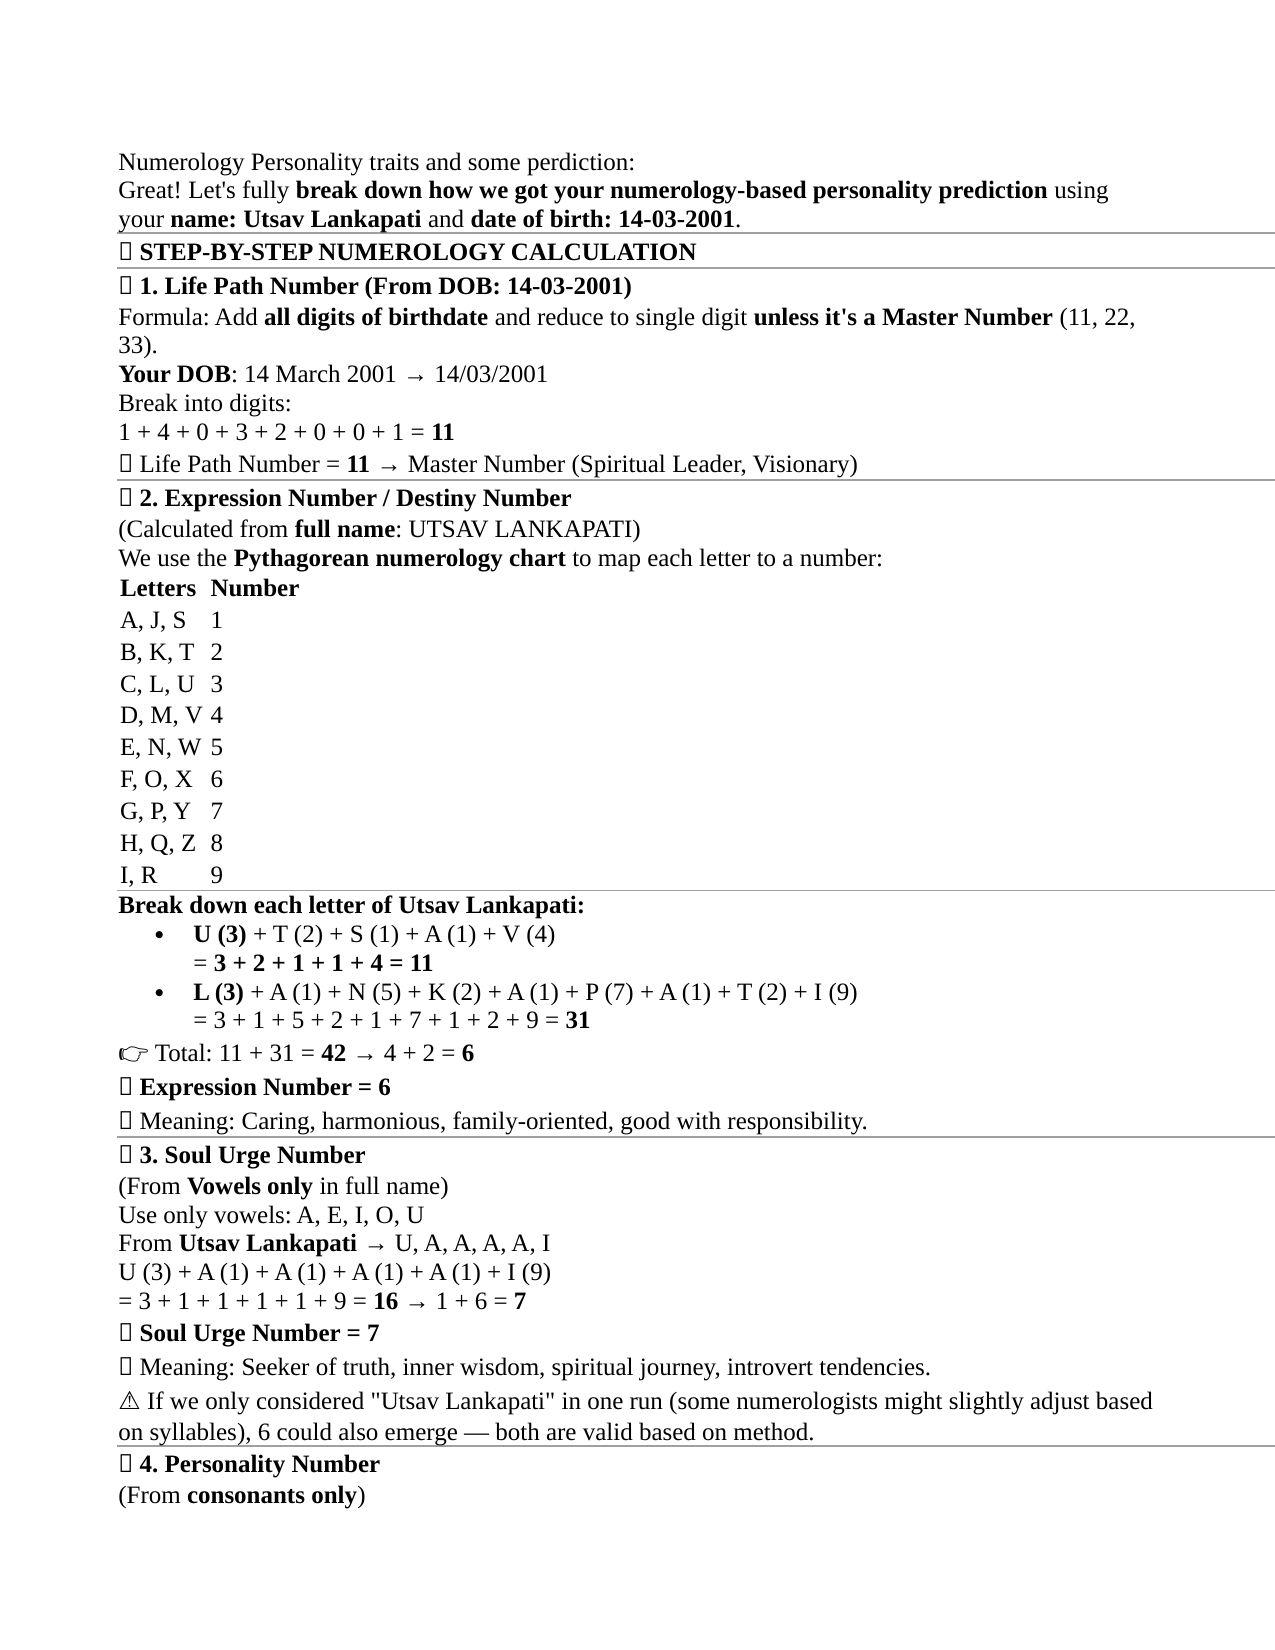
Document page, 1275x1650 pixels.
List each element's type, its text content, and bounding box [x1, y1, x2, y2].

table_cell 6 [209, 763, 306, 795]
table_cell B, K, T [118, 635, 209, 667]
table_cell 3 [209, 667, 306, 699]
text Use only vowels: A, E, I, O, U [118, 1200, 1157, 1228]
table_cell 8 [209, 827, 306, 858]
table_cell G, P, Y [118, 795, 209, 827]
table_cell I, R [118, 859, 209, 890]
table_cell H, Q, Z [118, 827, 209, 858]
text Numerology Personality traits and some perdiction: Great! Let's fully break down how we got your numerology-based personality prediction using your name: Utsav Lankapati and date of birth: 14-03-2001. [118, 147, 1157, 232]
text 🧮 STEP-BY-STEP NUMEROLOGY CALCULATION [118, 234, 1157, 267]
text 👉 Total: 11 + 31 = 42 → 4 + 2 = 6 [118, 1034, 1157, 1068]
text ✅ Life Path Number = 11 → Master Number (Spiritual Leader, Visionary) [118, 446, 1157, 479]
table_cell A, J, S [118, 604, 209, 635]
table_header Number [209, 572, 306, 603]
text Break down each letter of Utsav Lankapati: [118, 891, 1157, 919]
table_cell E, N, W [118, 731, 209, 763]
list U (3) + T (2) + S (1) + A (1) + V (4) = 3 + 2 + 1 + 1 + 4 = 11 [156, 919, 1157, 977]
table_cell 7 [209, 795, 306, 827]
text 💖 3. Soul Urge Number [118, 1138, 1157, 1171]
text Your DOB: 14 March 2001 → 14/03/2001 Break into digits: 1 + 4 + 0 + 3 + 2 + 0 + 0 + 1 = 11 [118, 359, 1157, 446]
text 🎵 2. Expression Number / Destiny Number [118, 481, 1157, 514]
text (From consonants only) [118, 1480, 1157, 1509]
text ✅ Expression Number = 6 💬 Meaning: Caring, harmonious, family-oriented, good with responsibility. [118, 1068, 1157, 1136]
text (From Vowels only in full name) [118, 1171, 1157, 1200]
text ✅ Soul Urge Number = 7 💬 Meaning: Seeker of truth, inner wisdom, spiritual journey, introvert tendencies. [118, 1315, 1157, 1383]
text Formula: Add all digits of birthdate and reduce to single digit unless it's a Master Number (11, 22, 33). [118, 302, 1157, 359]
table_cell 4 [209, 699, 306, 731]
table_cell D, M, V [118, 699, 209, 731]
text From Utsav Lankapati → U, A, A, A, A, I [118, 1228, 1157, 1257]
text 🧍 4. Personality Number [118, 1447, 1157, 1480]
text U (3) + A (1) + A (1) + A (1) + A (1) + I (9) = 3 + 1 + 1 + 1 + 1 + 9 = 16 → 1 + 6 = 7 [118, 1257, 1157, 1315]
table_cell F, O, X [118, 763, 209, 795]
table_cell 1 [209, 604, 306, 635]
text We use the Pythagorean numerology chart to map each letter to a number: [118, 543, 1157, 572]
text ⚠️ If we only considered "Utsav Lankapati" in one run (some numerologists might slightly adjust based on syllables), 6 could also emerge — both are valid based on method. [118, 1383, 1157, 1445]
table_cell 9 [209, 859, 306, 890]
list L (3) + A (1) + N (5) + K (2) + A (1) + P (7) + A (1) + T (2) + I (9) = 3 + 1 + 5 + 2 + 1 + 7 + 1 + 2 + 9 = 31 [156, 977, 1157, 1034]
table_cell 2 [209, 635, 306, 667]
text (Calculated from full name: UTSAV LANKAPATI) [118, 514, 1157, 543]
table_cell C, L, U [118, 667, 209, 699]
text 📆 1. Life Path Number (From DOB: 14-03-2001) [118, 269, 1157, 302]
table_header Letters [118, 572, 209, 603]
table_cell 5 [209, 731, 306, 763]
